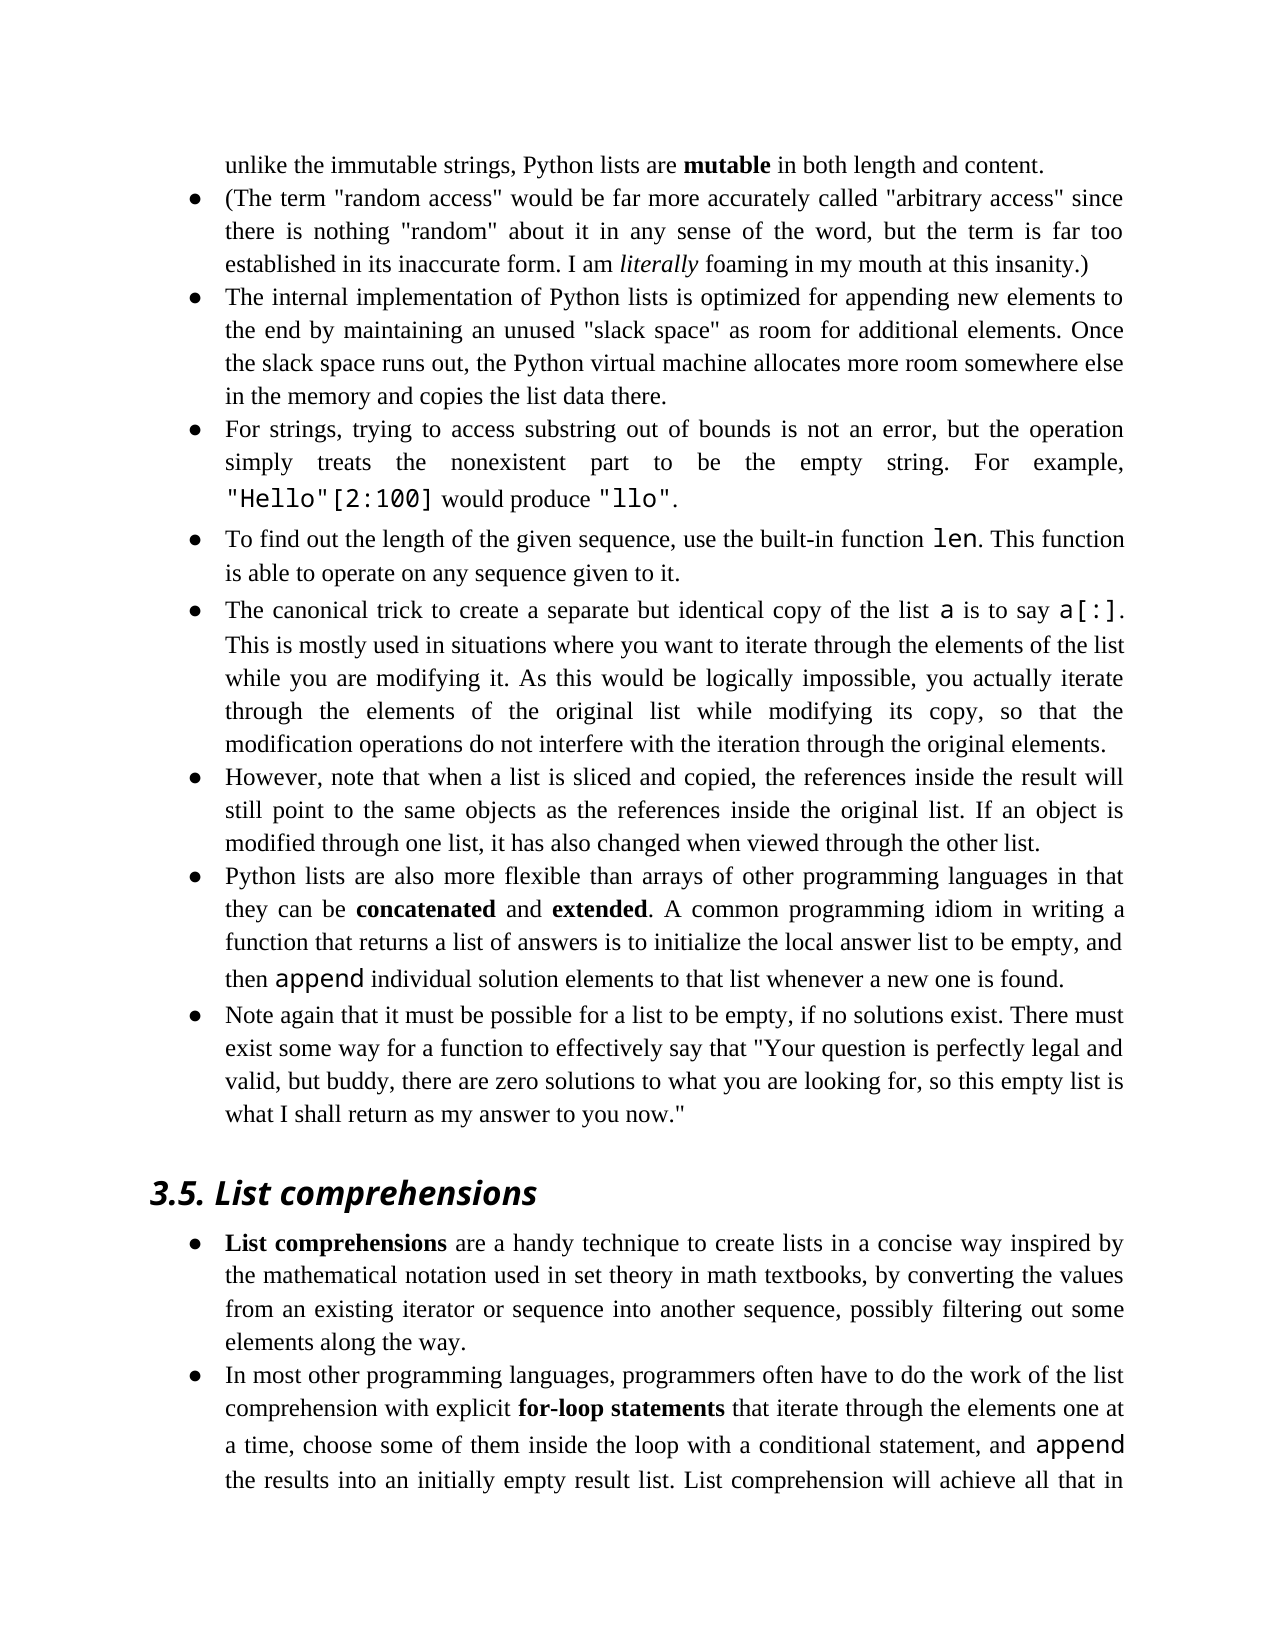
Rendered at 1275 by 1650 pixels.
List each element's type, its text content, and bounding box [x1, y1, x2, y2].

list Note again that it must be possible for a list to be empty, if no solutions exist. There must exist some way for a function to effectively say that "Your question is perfectly legal and valid, but buddy, there are zero solutions to what you are looking for, so this empty list is what I shall return as my answer to you now." [187, 1000, 1125, 1128]
list (The term "random access" would be far more accurately called "arbitrary access" since there is nothing "random" about it in any sense of the word, but the term is far too established in its inaccurate form. I am literally foaming in my mouth at this insanity.) [187, 183, 1125, 278]
list The canonical trick to create a separate but identical copy of the list a is to say a[:]. This is mostly used in situations where you want to iterate through the elements of the list while you are modifying it. As this would be logically impossible, you actually iterate through the elements of the original list while modifying its copy, so that the modification operations do not interfere with the iteration through the original elements. [187, 592, 1125, 758]
list To find out the length of the given sequence, use the built-in function len. This function is able to operate on any sequence given to it. [187, 520, 1125, 587]
list List comprehensions are a handy technique to create lists in a concise way inspired by the mathematical notation used in set theory in math textbooks, by converting the values from an existing iterator or sequence into another sequence, possibly filtering out some elements along the way. [187, 1228, 1125, 1355]
list The internal implementation of Python lists is optimized for appending new elements to the end by maintaining an unused "slack space" as room for additional elements. Once the slack space runs out, the Python virtual machine allocates more room somewhere else in the memory and copies the list data there. [187, 282, 1125, 410]
list For strings, trying to access substring out of bounds is not an error, but the operation simply treats the nonexistent part to be the empty string. For example, "Hello"[2:100] would produce "llo". [187, 414, 1125, 515]
list In most other programming languages, programmers often have to do the work of the list comprehension with explicit for-loop statements that iterate through the elements one at a time, choose some of them inside the loop with a conditional statement, and append the results into an initially empty result list. List comprehension will achieve all that in [187, 1360, 1125, 1494]
list Python lists are also more flexible than arrays of other programming languages in that they can be concatenated and extended. A common programming idiom in writing a function that returns a list of answers is to initialize the local answer list to be empty, and then append individual solution elements to that list whenever a new one is found. [187, 861, 1125, 995]
list However, note that when a list is sliced and copied, the references inside the result will still point to the same objects as the references inside the original list. If an object is modified through one list, it has also changed when viewed through the other list. [187, 762, 1125, 857]
subtitle 3.5. List comprehensions [150, 1170, 1125, 1215]
list unlike the immutable strings, Python lists are mutable in both length and content. [187, 150, 1125, 179]
